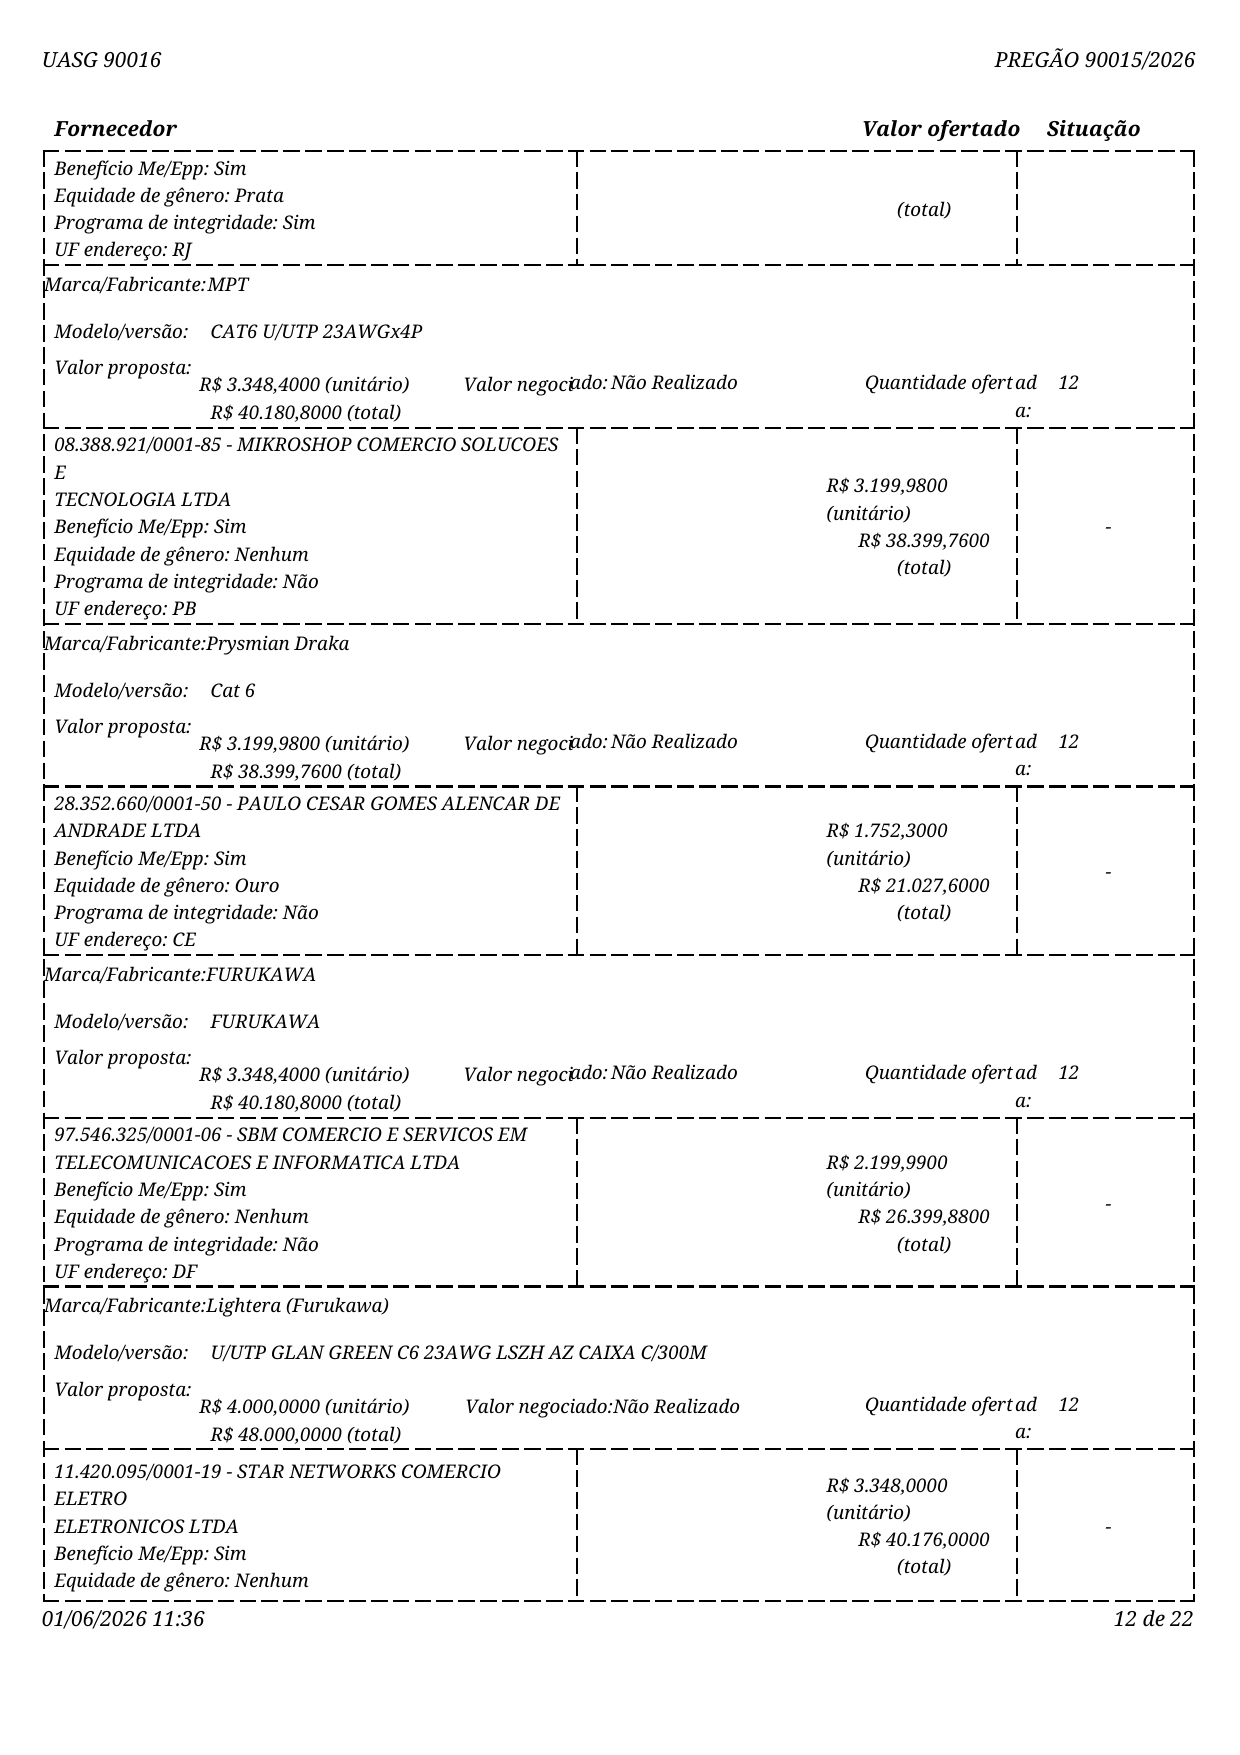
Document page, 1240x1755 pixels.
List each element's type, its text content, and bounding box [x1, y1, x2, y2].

table_cell FURUKAWA [199, 1005, 577, 1055]
table_cell Quantidade ofert [826, 1386, 1017, 1448]
table_cell 11.420.095/0001-19 - STAR NETWORKS COMERCIO ELETRO ELETRONICOS LTDA Benefício Me/Epp: Sim Equidade de gênero: Nenhum [44, 1448, 577, 1600]
table_cell Marca/Fabricante: Prysmian Draka [44, 623, 577, 674]
table_cell ada: [1017, 723, 1048, 785]
table_cell Modelo/versão: Valor proposta: [44, 1337, 199, 1448]
table_cell [577, 1117, 826, 1285]
table_cell Cat 6 [199, 674, 577, 723]
table_cell 08.388.921/0001-85 - MIKROSHOP COMERCIO SOLUCOES E TECNOLOGIA LTDA Benefício Me/Epp: Sim Equidade de gênero: Nenhum Programa de integridade: Não UF endereço: PB [44, 427, 577, 623]
table_cell [1101, 264, 1194, 315]
table_cell R$ 3.348,0000 (unitário) R$ 40.176,0000 (total) [826, 1448, 1017, 1600]
table_cell R$ 3.199,9800 (unitário) Valor negoci R$ 38.399,7600 (total) [199, 723, 577, 785]
table_cell 28.352.660/0001-50 - PAULO CESAR GOMES ALENCAR DE ANDRADE LTDA Benefício Me/Epp: Sim Equidade de gênero: Ouro Programa de integridade: Não UF endereço: CE [44, 785, 577, 954]
table_cell [1101, 623, 1194, 674]
table_cell [1017, 150, 1101, 264]
table_cell [1101, 1337, 1194, 1386]
table_cell [1017, 427, 1101, 623]
table_cell [1017, 1337, 1101, 1386]
table_cell R$ 3.199,9800 (unitário) R$ 38.399,7600 (total) [826, 427, 1017, 623]
table_cell [826, 264, 1017, 315]
table_cell [826, 954, 1017, 1005]
table_cell [1101, 723, 1194, 785]
table_cell Modelo/versão: Valor proposta: [44, 674, 199, 785]
table_cell [826, 623, 1017, 674]
table_cell - [1101, 1117, 1194, 1285]
table_cell Modelo/versão: Valor proposta: [44, 1005, 199, 1117]
table_cell [577, 264, 826, 315]
table_cell R$ 3.348,4000 (unitário) Valor negoci R$ 40.180,8000 (total) [199, 1055, 577, 1117]
table_cell (total) [826, 150, 1017, 264]
table_cell [826, 1285, 1017, 1337]
table_cell ada: [1017, 1386, 1048, 1448]
table_cell 12 [1048, 365, 1101, 427]
table_cell R$ 1.752,3000 (unitário) R$ 21.027,6000 (total) [826, 785, 1017, 954]
table_cell [1017, 1285, 1101, 1337]
table_cell [577, 1448, 826, 1600]
table_cell Marca/Fabricante: MPT [44, 264, 577, 315]
table_cell Marca/Fabricante: Lightera (Furukawa) [44, 1285, 826, 1337]
table_cell [1017, 264, 1101, 315]
table_cell Quantidade ofert [826, 723, 1017, 785]
table_cell [577, 785, 826, 954]
table_cell [1101, 1055, 1194, 1117]
table_cell [1101, 1285, 1194, 1337]
table_cell [1017, 674, 1101, 723]
table_cell [1017, 1448, 1101, 1600]
table_cell [1101, 365, 1194, 427]
table_cell [577, 954, 826, 1005]
table_cell 12 [1048, 1386, 1101, 1448]
table_cell [826, 674, 1017, 723]
table_cell [577, 150, 826, 264]
table_cell R$ 2.199,9900 (unitário) R$ 26.399,8800 (total) [826, 1117, 1017, 1285]
table_cell ada: [1017, 365, 1048, 427]
table_cell [826, 1337, 1017, 1386]
table_cell [1101, 674, 1194, 723]
table_cell [1101, 315, 1194, 365]
table_cell - [1101, 427, 1194, 623]
table_cell 97.546.325/0001-06 - SBM COMERCIO E SERVICOS EM TELECOMUNICACOES E INFORMATICA LTDA Benefício Me/Epp: Sim Equidade de gênero: Nenhum Programa de integridade: Não UF endereço: DF [44, 1117, 577, 1285]
table_cell [1017, 785, 1101, 954]
table_cell [1017, 623, 1101, 674]
table_cell Benefício Me/Epp: Sim Equidade de gênero: Prata Programa de integridade: Sim UF endereço: RJ [44, 150, 577, 264]
table_cell [1101, 1005, 1194, 1055]
table_cell Marca/Fabricante: FURUKAWA [44, 954, 577, 1005]
table_cell U/UTP GLAN GREEN C6 23AWG LSZH AZ CAIXA C/300M [199, 1337, 826, 1386]
table_cell Quantidade ofert [826, 1055, 1017, 1117]
table_cell [577, 623, 826, 674]
table_cell [1101, 954, 1194, 1005]
table_cell [1017, 1005, 1101, 1055]
table_cell - [1101, 785, 1194, 954]
table_cell ado: Não Realizado [577, 723, 826, 785]
table_cell [577, 1005, 826, 1055]
table_cell [577, 427, 826, 623]
table_cell [577, 315, 826, 365]
table_cell ada: [1017, 1055, 1048, 1117]
table_cell CAT6 U/UTP 23AWGx4P [199, 315, 577, 365]
table_cell [826, 1005, 1017, 1055]
table_cell ado: Não Realizado [577, 365, 826, 427]
table_cell ado: Não Realizado [577, 1055, 826, 1117]
table_cell [1017, 954, 1101, 1005]
table_cell [826, 315, 1017, 365]
table_cell [1101, 1386, 1194, 1448]
table_cell [577, 674, 826, 723]
table_cell - [1101, 1448, 1194, 1600]
table_cell Modelo/versão: Valor proposta: [44, 315, 199, 427]
table_cell 12 [1048, 1055, 1101, 1117]
table_cell - [1101, 150, 1194, 264]
table_cell R$ 3.348,4000 (unitário) Valor negoci R$ 40.180,8000 (total) [199, 365, 577, 427]
table_cell [1017, 315, 1101, 365]
table_cell [1017, 1117, 1101, 1285]
table_cell Quantidade ofert [826, 365, 1017, 427]
table_cell 12 [1048, 723, 1101, 785]
table_cell R$ 4.000,0000 (unitário) Valor negociado: Não Realizado R$ 48.000,0000 (total) [199, 1386, 826, 1448]
